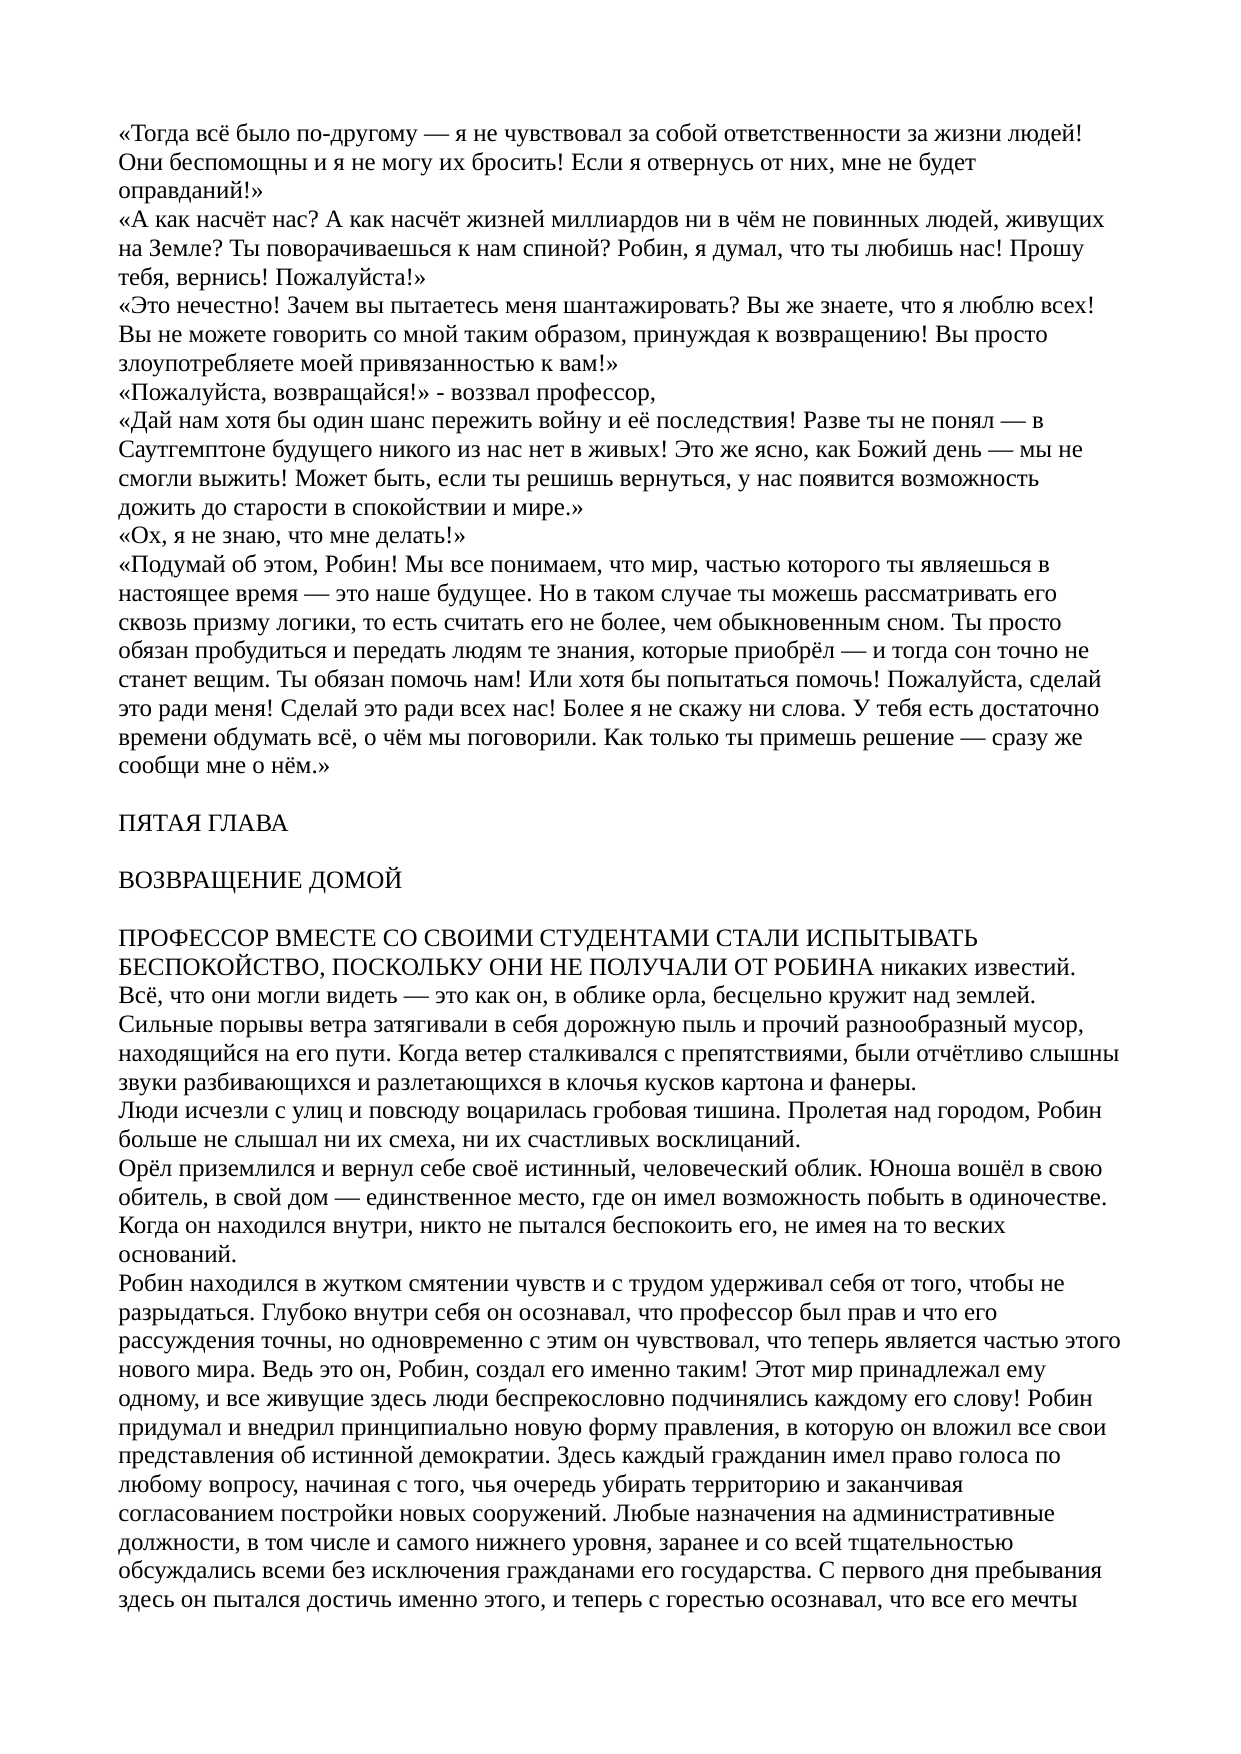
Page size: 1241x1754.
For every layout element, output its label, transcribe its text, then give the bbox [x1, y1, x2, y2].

text «Пожалуйста, возвращайся!» - воззвал профессор, [118, 377, 1122, 406]
text «Дай нам хотя бы один шанс пережить войну и её последствия! Разве ты не понял — в Саутгемптоне будущего никого из нас нет в живых! Это же ясно, как Божий день — мы не смогли выжить! Может быть, если ты решишь вернуться, у нас появится возможность дожить до старости в спокойствии и мире.» [118, 406, 1122, 521]
text «Подумай об этом, Робин! Мы все понимаем, что мир, частью которого ты являешься в настоящее время — это наше будущее. Но в таком случае ты можешь рассматривать его сквозь призму логики, то есть считать его не более, чем обыкновенным сном. Ты просто обязан пробудиться и передать людям те знания, которые приобрёл — и тогда сон точно не станет вещим. Ты обязан помочь нам! Или хотя бы попытаться помочь! Пожалуйста, сделай это ради меня! Сделай это ради всех нас! Более я не скажу ни слова. У тебя есть достаточно времени обдумать всё, о чём мы поговорили. Как только ты примешь решение — сразу же сообщи мне о нём.» [118, 549, 1122, 779]
text Робин находился в жутком смятении чувств и с трудом удерживал себя от того, чтобы не разрыдаться. Глубоко внутри себя он осознавал, что профессор был прав и что его рассуждения точны, но одновременно с этим он чувствовал, что теперь является частью этого нового мира. Ведь это он, Робин, создал его именно таким! Этот мир принадлежал ему одному, и все живущие здесь люди беспрекословно подчинялись каждому его слову! Робин придумал и внедрил принципиально новую форму правления, в которую он вложил все свои представления об истинной демократии. Здесь каждый гражданин имел право голоса по любому вопросу, начиная с того, чья очередь убирать территорию и заканчивая согласованием постройки новых сооружений. Любые назначения на административные должности, в том числе и самого нижнего уровня, заранее и со всей тщательностью обсуждались всеми без исключения гражданами его государства. С первого дня пребывания здесь он пытался достичь именно этого, и теперь с горестью осознавал, что все его мечты [118, 1268, 1122, 1613]
text «Ох, я не знаю, что мне делать!» [118, 521, 1122, 549]
text «Тогда всё было по-другому — я не чувствовал за собой ответственности за жизни людей! Они беспомощны и я не могу их бросить! Если я отвернусь от них, мне не будет оправданий!» [118, 118, 1122, 204]
text «А как насчёт нас? А как насчёт жизней миллиардов ни в чём не повинных людей, живущих на Земле? Ты поворачиваешься к нам спиной? Робин, я думал, что ты любишь нас! Прошу тебя, вернись! Пожалуйста!» [118, 204, 1122, 291]
text Орёл приземлился и вернул себе своё истинный, человеческий облик. Юноша вошёл в свою обитель, в свой дом — единственное место, где он имел возможность побыть в одиночестве. Когда он находился внутри, никто не пытался беспокоить его, не имея на то веских оснований. [118, 1153, 1122, 1268]
text ПРОФЕССОР ВМЕСТЕ СО СВОИМИ СТУДЕНТАМИ СТАЛИ ИСПЫТЫВАТЬ БЕСПОКОЙСТВО, ПОСКОЛЬКУ ОНИ НЕ ПОЛУЧАЛИ ОТ РОБИНА никаких известий. Всё, что они могли видеть — это как он, в облике орла, бесцельно кружит над землей. [118, 923, 1122, 1009]
text ВОЗВРАЩЕНИЕ ДОМОЙ [118, 866, 1122, 894]
text «Это нечестно! Зачем вы пытаетесь меня шантажировать? Вы же знаете, что я люблю всех! Вы не можете говорить со мной таким образом, принуждая к возвращению! Вы просто злоупотребляете моей привязанностью к вам!» [118, 291, 1122, 377]
text Сильные порывы ветра затягивали в себя дорожную пыль и прочий разнообразный мусор, находящийся на его пути. Когда ветер сталкивался с препятствиями, были отчётливо слышны звуки разбивающихся и разлетающихся в клочья кусков картона и фанеры. [118, 1009, 1122, 1096]
text Люди исчезли с улиц и повсюду воцарилась гробовая тишина. Пролетая над городом, Робин больше не слышал ни их смеха, ни их счастливых восклицаний. [118, 1096, 1122, 1153]
text ПЯТАЯ ГЛАВА [118, 808, 1122, 837]
